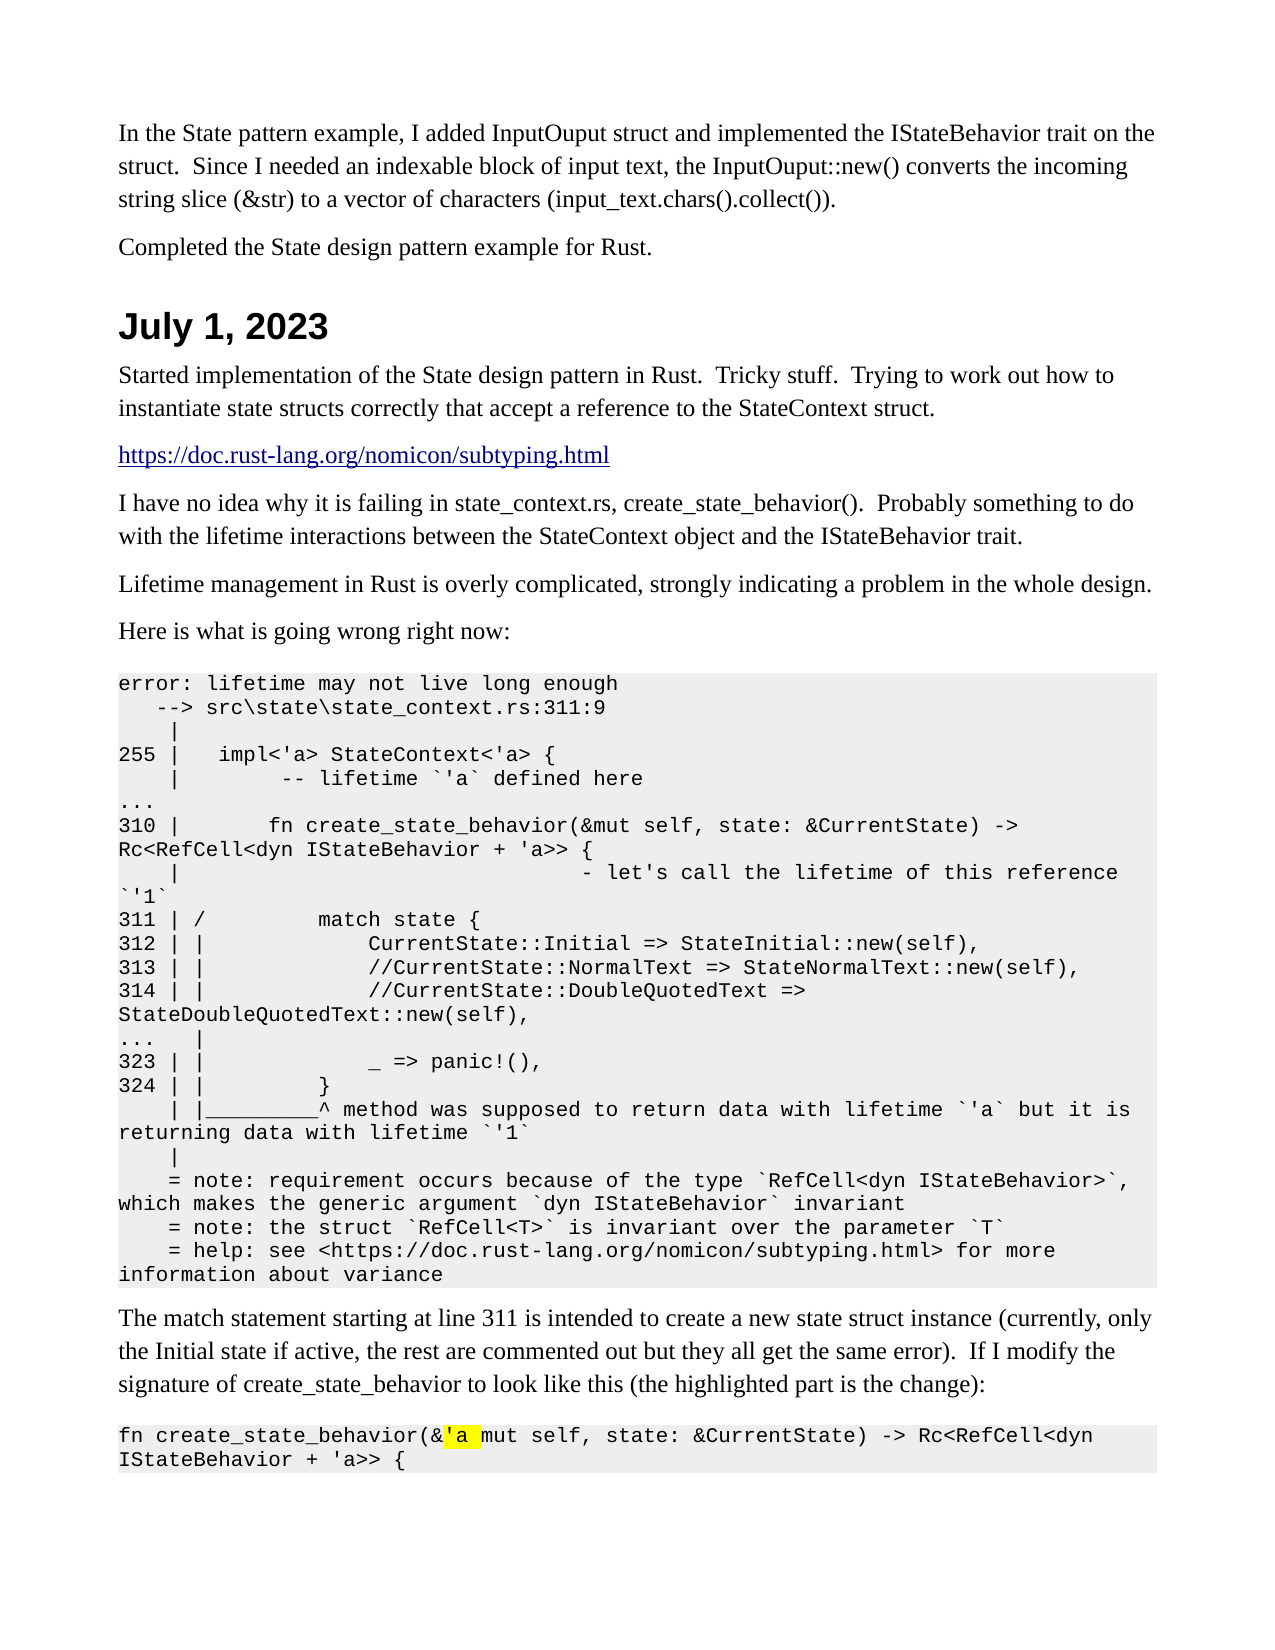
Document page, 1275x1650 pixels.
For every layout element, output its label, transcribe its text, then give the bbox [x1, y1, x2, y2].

text 314 | | //CurrentState::DoubleQuotedText => StateDoubleQuotedText::new(self), [118, 980, 1157, 1028]
text 255 | impl<'a> StateContext<'a> { [118, 744, 1157, 768]
text 310 | fn create_state_behavior(&mut self, state: &CurrentState) -> Rc<RefCell<dyn IStateBehavior + 'a>> { [118, 815, 1157, 862]
text 324 | | } [118, 1075, 1157, 1099]
text 311 | / match state { [118, 909, 1157, 933]
text | - let's call the lifetime of this reference `'1` [118, 862, 1157, 909]
text Completed the State design pattern example for Rust. [118, 232, 1157, 261]
text 312 | | CurrentState::Initial => StateInitial::new(self), [118, 933, 1157, 957]
text | [118, 720, 1157, 744]
text | [118, 1146, 1157, 1169]
text Lifetime management in Rust is overly complicated, strongly indicating a problem in the whole design. [118, 569, 1157, 598]
text = note: the struct `RefCell<T>` is invariant over the parameter `T` [118, 1217, 1157, 1241]
text error: lifetime may not live long enough [118, 673, 1157, 697]
text | -- lifetime `'a` defined here [118, 768, 1157, 791]
text In the State pattern example, I added InputOuput struct and implemented the IStateBehavior trait on the struct. Since I needed an indexable block of input text, the InputOuput::new() converts the incoming string slice (&str) to a vector of characters (input_text.chars().collect()). [118, 118, 1157, 213]
text ... | [118, 1028, 1157, 1051]
text --> src\state\state_context.rs:311:9 [118, 697, 1157, 720]
text Started implementation of the State design pattern in Rust. Tricky stuff. Trying to work out how to instantiate state structs correctly that accept a reference to the StateContext struct. [118, 360, 1157, 422]
text 313 | | //CurrentState::NormalText => StateNormalText::new(self), [118, 957, 1157, 980]
text The match statement starting at line 311 is intended to create a new state struct instance (currently, only the Initial state if active, the rest are commented out but they all get the same error). If I modify the signature of create_state_behavior to look like this (the highlighted part is the change): [118, 1303, 1157, 1398]
text = help: see <https://doc.rust-lang.org/nomicon/subtyping.html> for more information about variance [118, 1241, 1157, 1288]
text Here is what is going wrong right now: [118, 616, 1157, 645]
text 323 | | _ => panic!(), [118, 1051, 1157, 1075]
text I have no idea why it is failing in state_context.rs, create_state_behavior(). Probably something to do with the lifetime interactions between the StateContext object and the IStateBehavior trait. [118, 488, 1157, 550]
text | |_________^ method was supposed to return data with lifetime `'a` but it is returning data with lifetime `'1` [118, 1099, 1157, 1146]
text = note: requirement occurs because of the type `RefCell<dyn IStateBehavior>`, which makes the generic argument `dyn IStateBehavior` invariant [118, 1169, 1157, 1217]
text fn create_state_behavior(&'a mut self, state: &CurrentState) -> Rc<RefCell<dyn IStateBehavior + 'a>> { [118, 1425, 1157, 1473]
text https://doc.rust-lang.org/nomicon/subtyping.html [118, 441, 1157, 469]
text ... [118, 791, 1157, 815]
subtitle July 1, 2023 [118, 304, 1157, 347]
